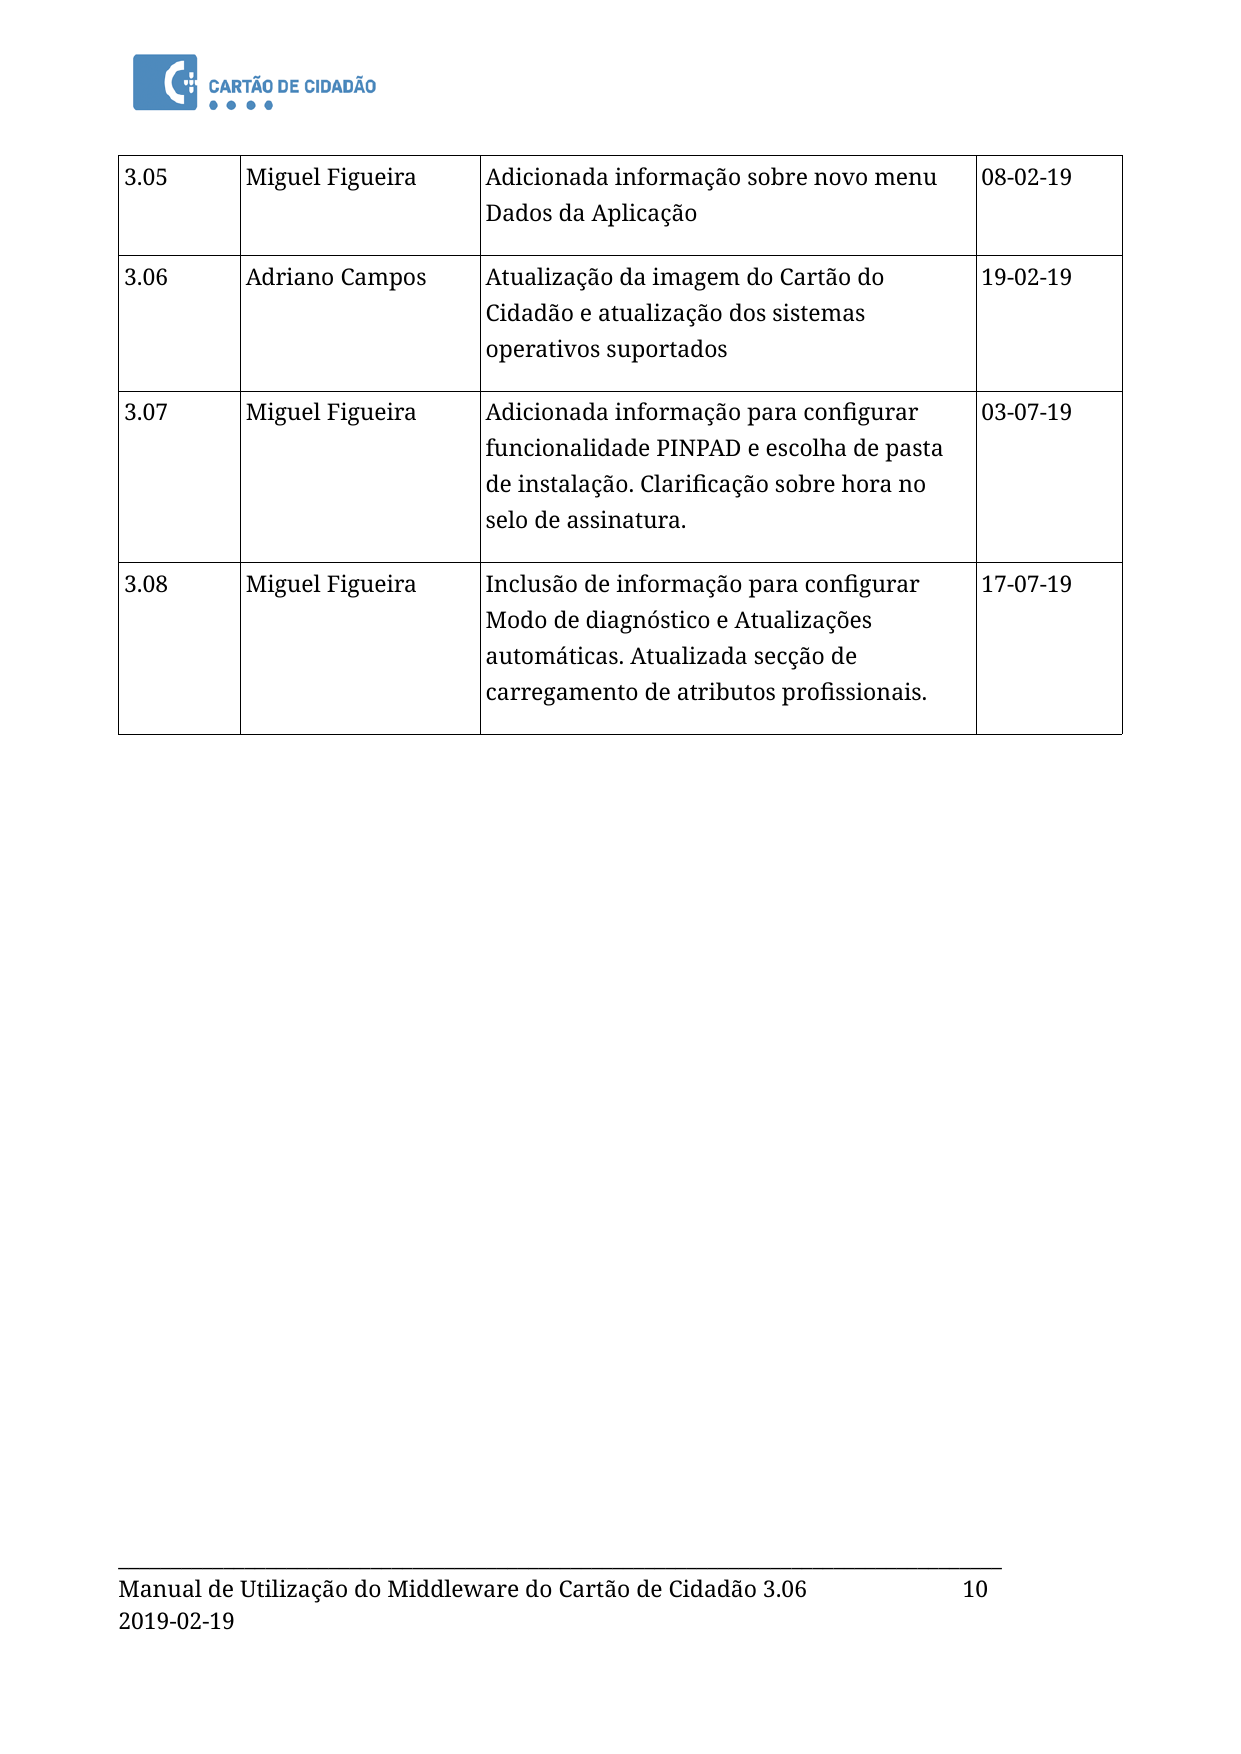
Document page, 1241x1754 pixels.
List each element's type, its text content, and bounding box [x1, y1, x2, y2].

table_cell Inclusão de informação para configurar Modo de diagnóstico e Atualizações automáticas. Atualizada secção de carregamento de atributos profissionais. [481, 563, 976, 733]
table_cell 19-02-19 [977, 256, 1122, 391]
picture [130, 47, 423, 118]
table_cell Atualização da imagem do Cartão do Cidadão e atualização dos sistemas operativos suportados [481, 256, 976, 391]
table_cell Adicionada informação para configurar funcionalidade PINPAD e escolha de pasta de instalação. Clarificação sobre hora no selo de assinatura. [481, 392, 976, 562]
table_cell 3.08 [119, 563, 240, 733]
table_cell Miguel Figueira [241, 563, 480, 733]
table_cell 3.06 [119, 256, 240, 391]
table_cell Adicionada informação sobre novo menu Dados da Aplicação [481, 156, 976, 255]
table_cell Miguel Figueira [241, 156, 480, 255]
table_cell Miguel Figueira [241, 392, 480, 562]
table_cell 03-07-19 [977, 392, 1122, 562]
table_cell 3.05 [119, 156, 240, 255]
table_cell 17-07-19 [977, 563, 1122, 733]
table_cell 08-02-19 [977, 156, 1122, 255]
table_cell 3.07 [119, 392, 240, 562]
table_cell Adriano Campos [241, 256, 480, 391]
